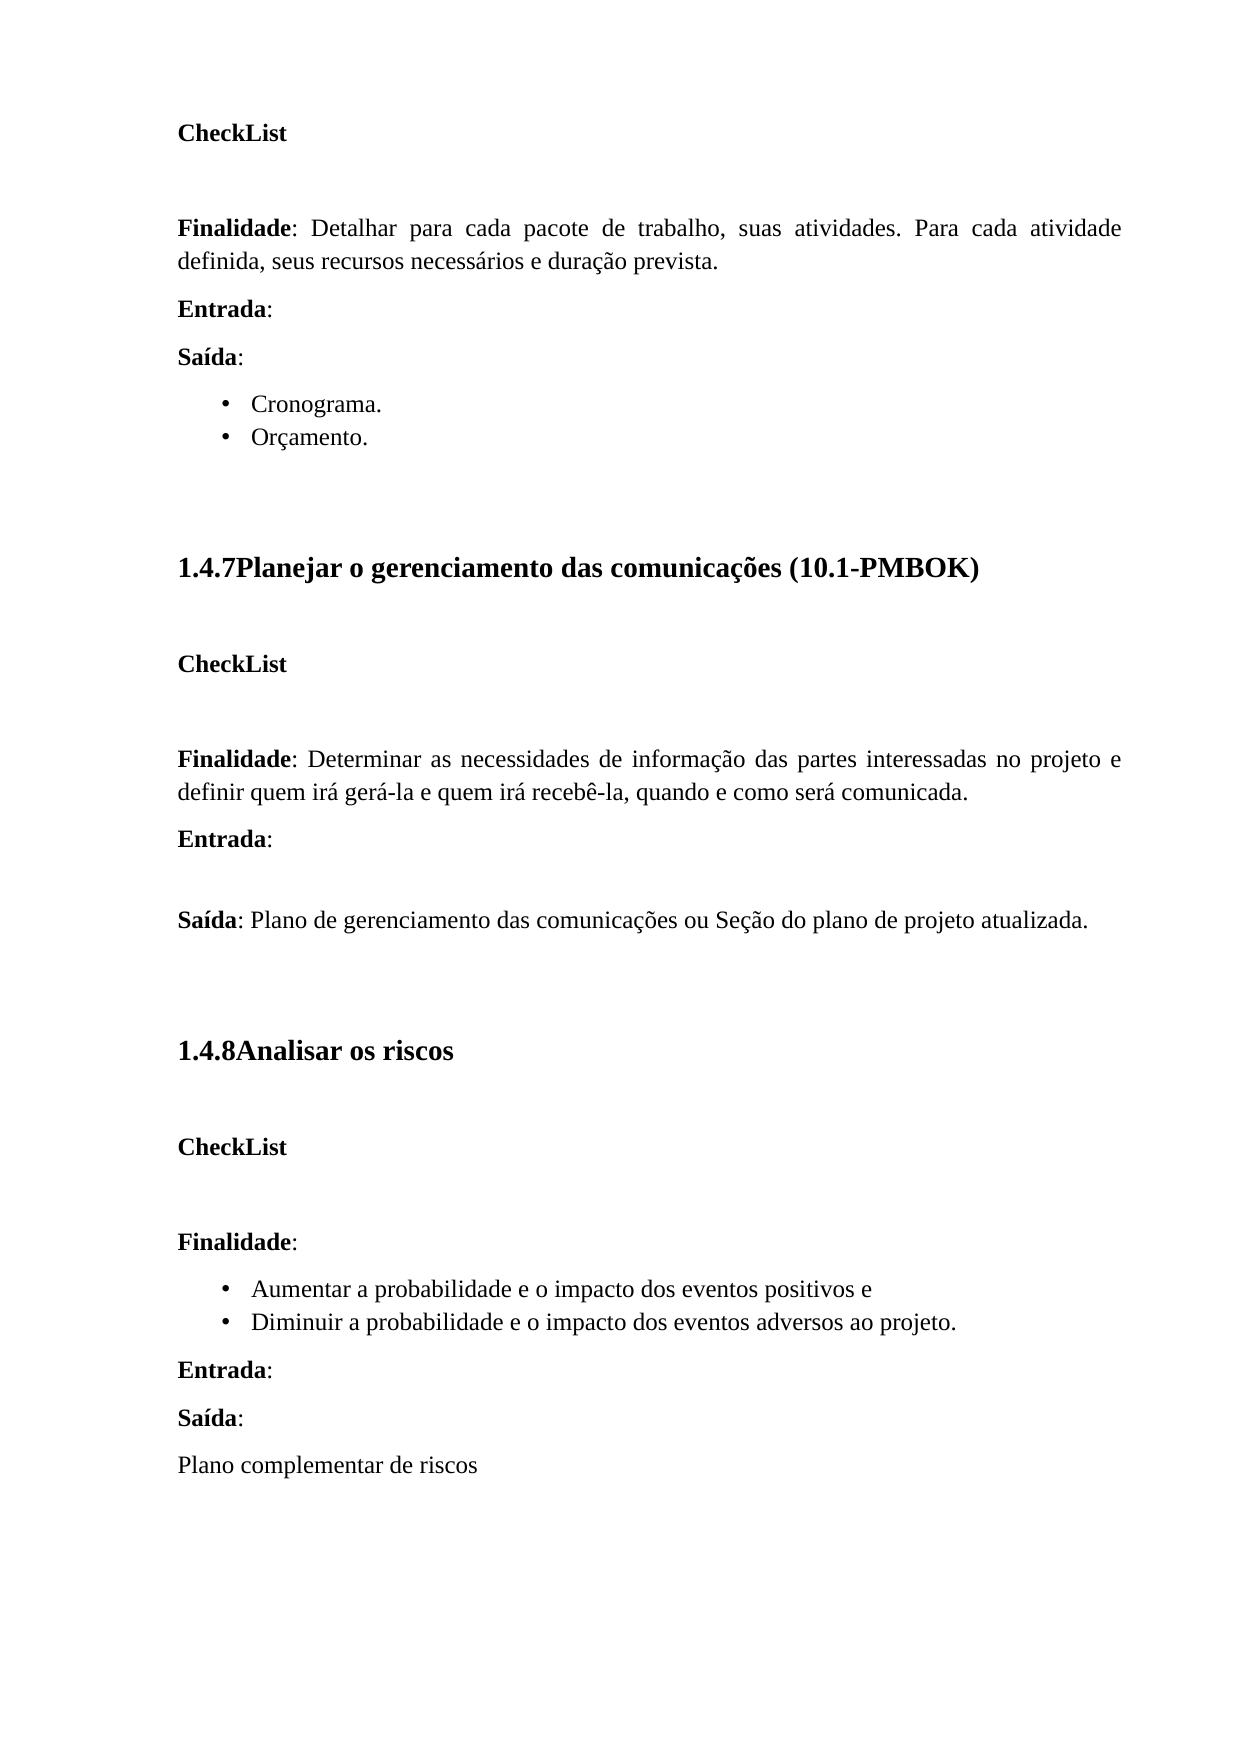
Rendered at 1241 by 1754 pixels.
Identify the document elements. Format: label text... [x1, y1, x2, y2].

list Aumentar a probabilidade e o impacto dos eventos positivos e [221, 1274, 1122, 1303]
text Entrada: [177, 294, 1122, 323]
subtitle 1.4.8Analisar os riscos [177, 1033, 1122, 1066]
text Finalidade: Detalhar para cada pacote de trabalho, suas atividades. Para cada atividade definida, seus recursos necessários e duração prevista. [177, 213, 1122, 275]
text Finalidade: [177, 1227, 1122, 1256]
text CheckList [177, 649, 1122, 677]
text Plano complementar de riscos [177, 1450, 1122, 1479]
text Saída: Plano de gerenciamento das comunicações ou Seção do plano de projeto atualizada. [177, 905, 1122, 934]
list Cronograma. [221, 389, 1122, 418]
list Diminuir a probabilidade e o impacto dos eventos adversos ao projeto. [221, 1307, 1122, 1336]
subtitle 1.4.7Planejar o gerenciamento das comunicações (10.1-PMBOK) [177, 550, 1122, 583]
text Entrada: [177, 824, 1122, 853]
text CheckList [177, 1132, 1122, 1160]
text Saída: [177, 342, 1122, 370]
text CheckList [177, 118, 1122, 147]
text Finalidade: Determinar as necessidades de informação das partes interessadas no projeto e definir quem irá gerá-la e quem irá recebê-la, quando e como será comunicada. [177, 744, 1122, 806]
text Saída: [177, 1403, 1122, 1431]
text Entrada: [177, 1355, 1122, 1384]
list Orçamento. [221, 422, 1122, 451]
